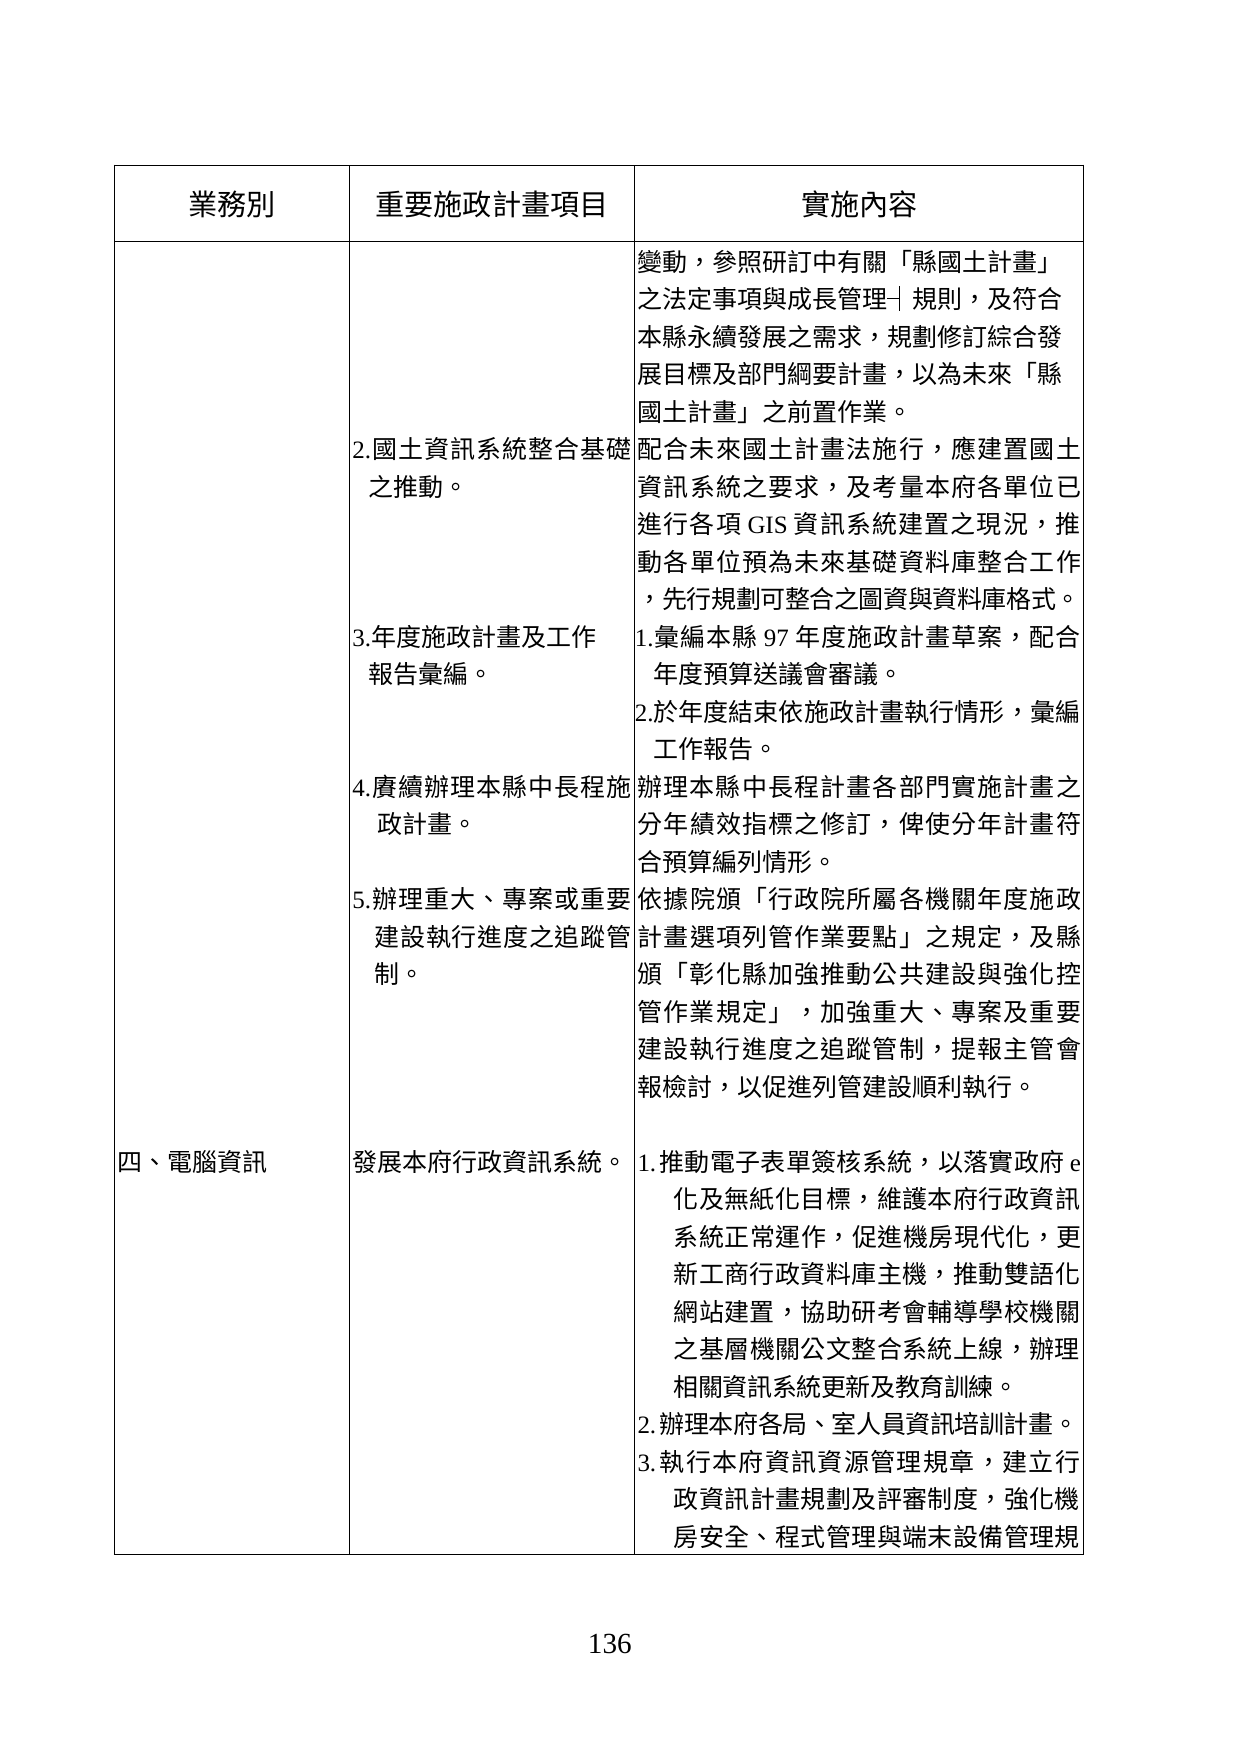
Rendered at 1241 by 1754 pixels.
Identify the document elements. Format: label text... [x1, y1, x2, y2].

table_header 業務別 [115, 166, 349, 241]
table_cell 變動，參照研訂中有關「縣國土計畫」之法定事項與成長管理┤規則，及符合本縣永續發展之需求，規劃修訂綜合發展目標及部門綱要計畫，以為未來「縣國土計畫」之前置作業。 配合未來國土計畫法施行，應建置國土資訊系統之要求，及考量本府各單位已進行各項GIS資訊系統建置之現況，推動各單位預為未來基礎資料庫整合工作，先行規劃可整合之圖資與資料庫格式。 1.彙編本縣97年度施政計畫草案，配合年度預算送議會審議。 2.於年度結束依施政計畫執行情形，彙編工作報告。 辦理本縣中長程計畫各部門實施計畫之分年績效指標之修訂，俾使分年計畫符合預算編列情形。 依據院頒「行政院所屬各機關年度施政計畫選項列管作業要點」之規定，及縣頒「彰化縣加強推動公共建設與強化控管作業規定」，加強重大、專案及重要建設執行進度之追蹤管制，提報主管會報檢討，以促進列管建設順利執行。 推動電子表單簽核系統，以落實政府e化及無紙化目標，維護本府行政資訊系統正常運作，促進機房現代化，更新工商行政資料庫主機，推動雙語化網站建置，協助研考會輔導學校機關之基層機關公文整合系統上線，辦理相關資訊系統更新及教育訓練。 辦理本府各局、室人員資訊培訓計畫。 執行本府資訊資源管理規章，建立行政資訊計畫規劃及評審制度，強化機房安全、程式管理與端末設備管理規 [635, 242, 1083, 1554]
table_cell 2.國土資訊系統整合基礎之推動。 3.年度施政計畫及工作 報告彙編。 4.賡續辦理本縣中長程施政計畫。 5.辦理重大、專案或重要建設執行進度之追蹤管制。 發展本府行政資訊系統。 [350, 242, 634, 1554]
table_cell 四、電腦資訊 [115, 242, 349, 1554]
table_header 實施內容 [635, 166, 1083, 241]
table_header 重要施政計畫項目 [350, 166, 634, 241]
